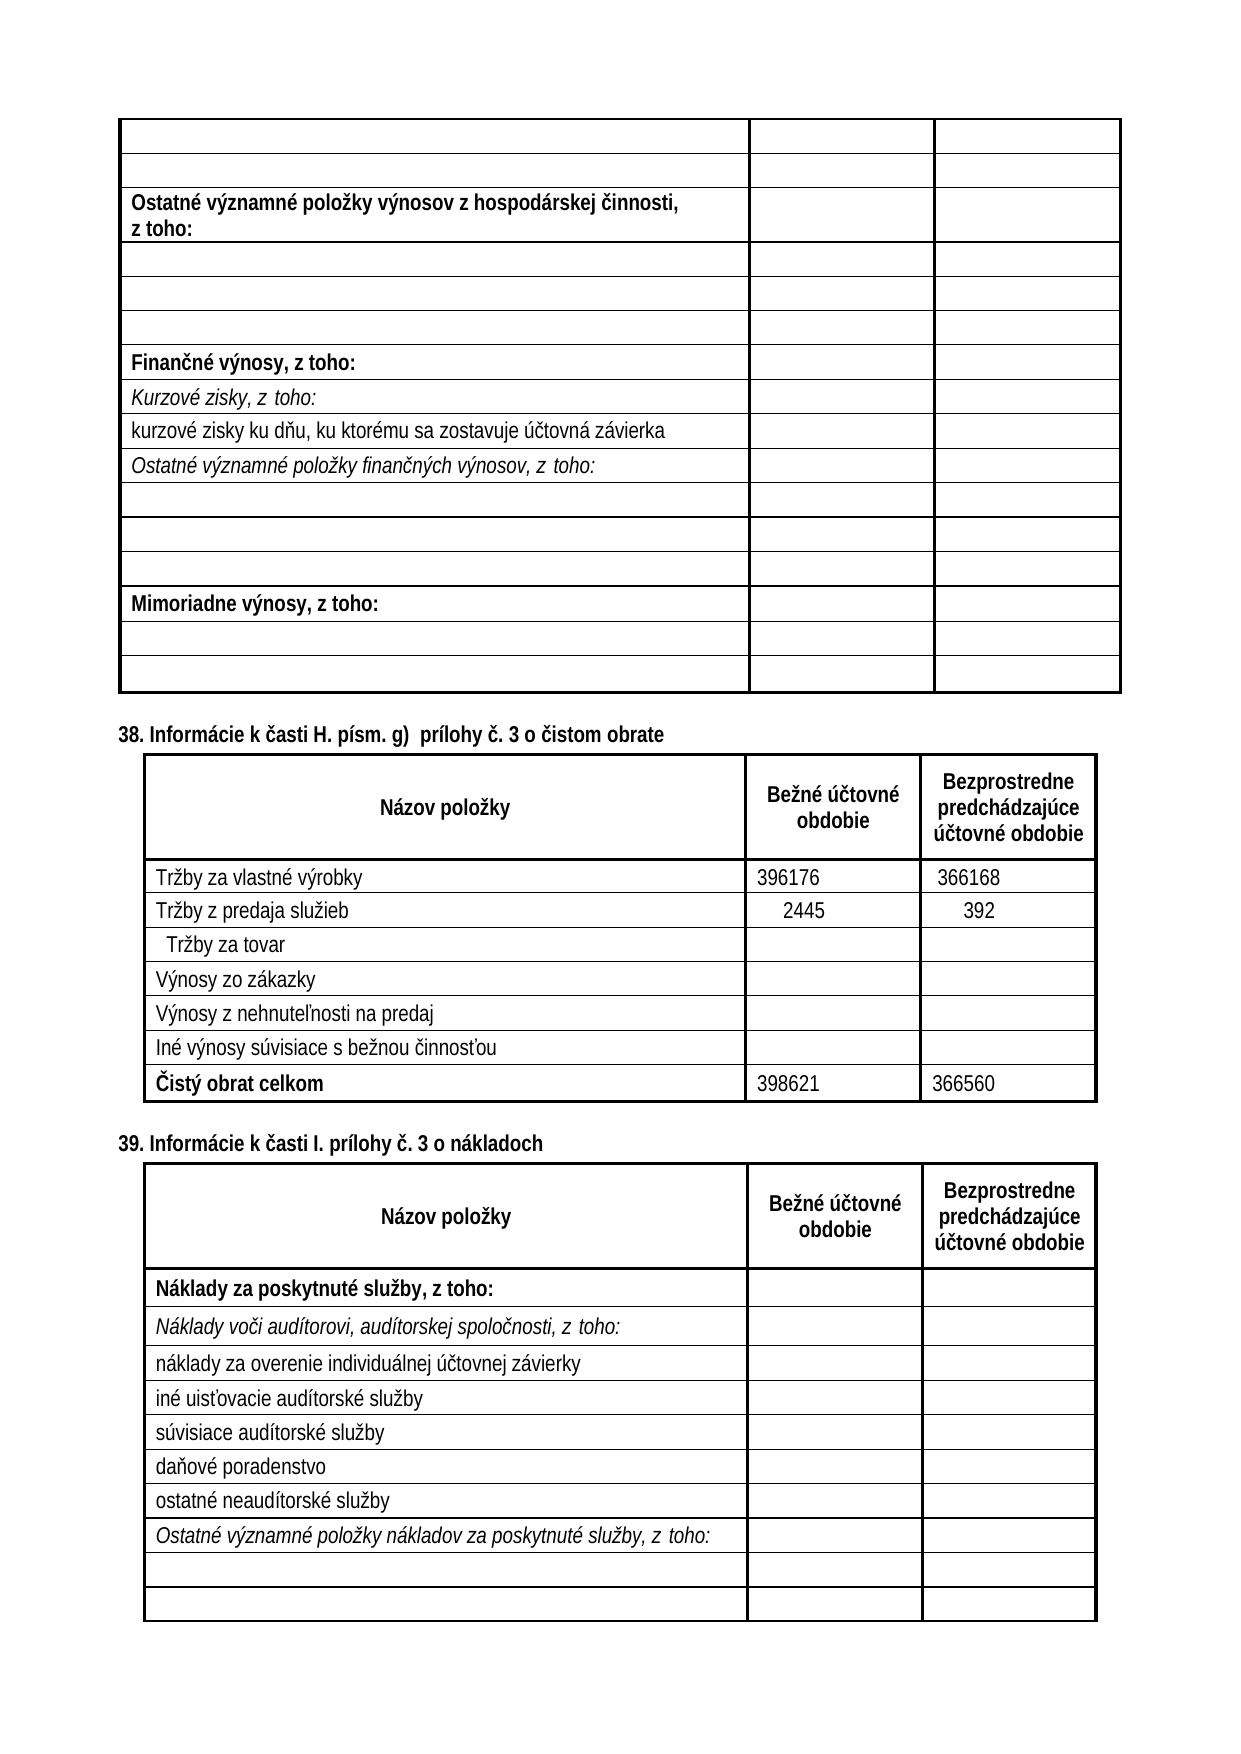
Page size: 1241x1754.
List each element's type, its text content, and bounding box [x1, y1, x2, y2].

table_cell [122, 622, 748, 655]
table_cell [936, 188, 1119, 241]
table_cell Finančné výnosy, z toho: [122, 345, 748, 379]
table_cell daňové poradenstvo [146, 1450, 746, 1483]
table_cell [751, 345, 933, 379]
table_cell [122, 277, 748, 310]
table_cell [749, 1307, 921, 1345]
table_cell [924, 1588, 1094, 1620]
table_cell súvisiace audítorské služby [146, 1415, 746, 1448]
text 39. Informácie k časti I. prílohy č. 3 o nákladoch [118, 1129, 1122, 1156]
table_cell [751, 154, 933, 187]
table_cell [146, 1588, 746, 1620]
table_cell Výnosy z nehnuteľnosti na predaj [146, 996, 744, 1030]
table_cell [122, 154, 748, 187]
table_cell [936, 414, 1119, 447]
table_cell [749, 1588, 921, 1620]
table_cell [936, 120, 1119, 152]
table_cell [751, 587, 933, 621]
table_cell [749, 1450, 921, 1483]
table_cell Tržby za vlastné výrobky [146, 861, 744, 892]
table_cell [751, 380, 933, 413]
table_header Názov položky [146, 756, 744, 858]
table_cell [749, 1346, 921, 1380]
table_cell [751, 622, 933, 655]
table_cell [751, 518, 933, 551]
table_cell [924, 1307, 1094, 1345]
table_cell [122, 243, 748, 276]
table_cell [751, 188, 933, 241]
table_cell Tržby za tovar [146, 928, 744, 961]
table_cell Náklady voči audítorovi, audítorskej spoločnosti, z toho: [146, 1307, 746, 1345]
table_cell [936, 154, 1119, 187]
table_cell Iné výnosy súvisiace s bežnou činnosťou [146, 1031, 744, 1064]
table_cell iné uisťovacie audítorské služby [146, 1381, 746, 1414]
table_cell [924, 1381, 1094, 1414]
table_cell [751, 449, 933, 482]
table_cell Náklady za poskytnuté služby, z toho: [146, 1270, 746, 1306]
table_cell [122, 311, 748, 344]
table_cell ostatné neaudítorské služby [146, 1484, 746, 1517]
table_cell náklady za overenie individuálnej účtovnej závierky [146, 1346, 746, 1380]
table_cell Tržby z predaja služieb [146, 893, 744, 927]
table_cell [751, 311, 933, 344]
table_header Bezprostredne predchádzajúce účtovné obdobie [922, 756, 1094, 858]
table_cell [751, 243, 933, 276]
table_cell [751, 483, 933, 516]
table_cell [924, 1415, 1094, 1448]
table_cell [936, 243, 1119, 276]
table_header Bezprostredne predchádzajúce účtovné obdobie [924, 1165, 1094, 1267]
table_cell Čistý obrat celkom [146, 1065, 744, 1100]
table_header Bežné účtovné obdobie [747, 756, 919, 858]
table_cell [146, 1553, 746, 1586]
table_cell [924, 1553, 1094, 1586]
table_cell [924, 1519, 1094, 1552]
table_cell [936, 345, 1119, 379]
table_cell [122, 656, 748, 691]
table_cell 366560 [922, 1065, 1094, 1100]
table_cell [749, 1484, 921, 1517]
table_cell 396176 [747, 861, 919, 892]
table_header Názov položky [146, 1165, 746, 1267]
table_cell [749, 1381, 921, 1414]
table_cell 398621 [747, 1065, 919, 1100]
table_cell [922, 928, 1094, 961]
table_cell [936, 622, 1119, 655]
table_cell [922, 1031, 1094, 1064]
table_cell [936, 587, 1119, 621]
table_cell [936, 449, 1119, 482]
table_cell [751, 414, 933, 447]
table_cell [936, 277, 1119, 310]
table_cell [924, 1450, 1094, 1483]
table_cell [922, 996, 1094, 1030]
table_cell [122, 483, 748, 516]
table_cell [749, 1553, 921, 1586]
table_cell 366168 [922, 861, 1094, 892]
table_cell [924, 1270, 1094, 1306]
table_cell [936, 518, 1119, 551]
table_cell [751, 552, 933, 585]
table_cell [122, 120, 748, 152]
table_cell 392 [922, 893, 1094, 927]
table_cell kurzové zisky ku dňu, ku ktorému sa zostavuje účtovná závierka [122, 414, 748, 447]
table_cell [747, 962, 919, 995]
table_cell Kurzové zisky, z toho: [122, 380, 748, 413]
table_cell [747, 928, 919, 961]
table_cell [751, 656, 933, 691]
table_cell [924, 1484, 1094, 1517]
table_cell [747, 996, 919, 1030]
table_cell [751, 277, 933, 310]
table_cell [936, 656, 1119, 691]
table_cell Ostatné významné položky nákladov za poskytnuté služby, z toho: [146, 1519, 746, 1552]
table_cell [749, 1270, 921, 1306]
table_cell 2445 [747, 893, 919, 927]
table_cell [747, 1031, 919, 1064]
table_cell [936, 311, 1119, 344]
table_cell [936, 483, 1119, 516]
table_cell [922, 962, 1094, 995]
table_cell Ostatné významné položky finančných výnosov, z toho: [122, 449, 748, 482]
text 38. Informácie k časti H. písm. g) prílohy č. 3 o čistom obrate [118, 721, 1122, 747]
table_cell [122, 518, 748, 551]
table_cell Mimoriadne výnosy, z toho: [122, 587, 748, 621]
table_cell [936, 552, 1119, 585]
table_cell Výnosy zo zákazky [146, 962, 744, 995]
table_cell Ostatné významné položky výnosov z hospodárskej činnosti, z toho: [122, 188, 748, 241]
table_cell [751, 120, 933, 152]
table_cell [122, 552, 748, 585]
table_cell [924, 1346, 1094, 1380]
table_cell [749, 1519, 921, 1552]
table_header Bežné účtovné obdobie [749, 1165, 921, 1267]
table_cell [936, 380, 1119, 413]
table_cell [749, 1415, 921, 1448]
